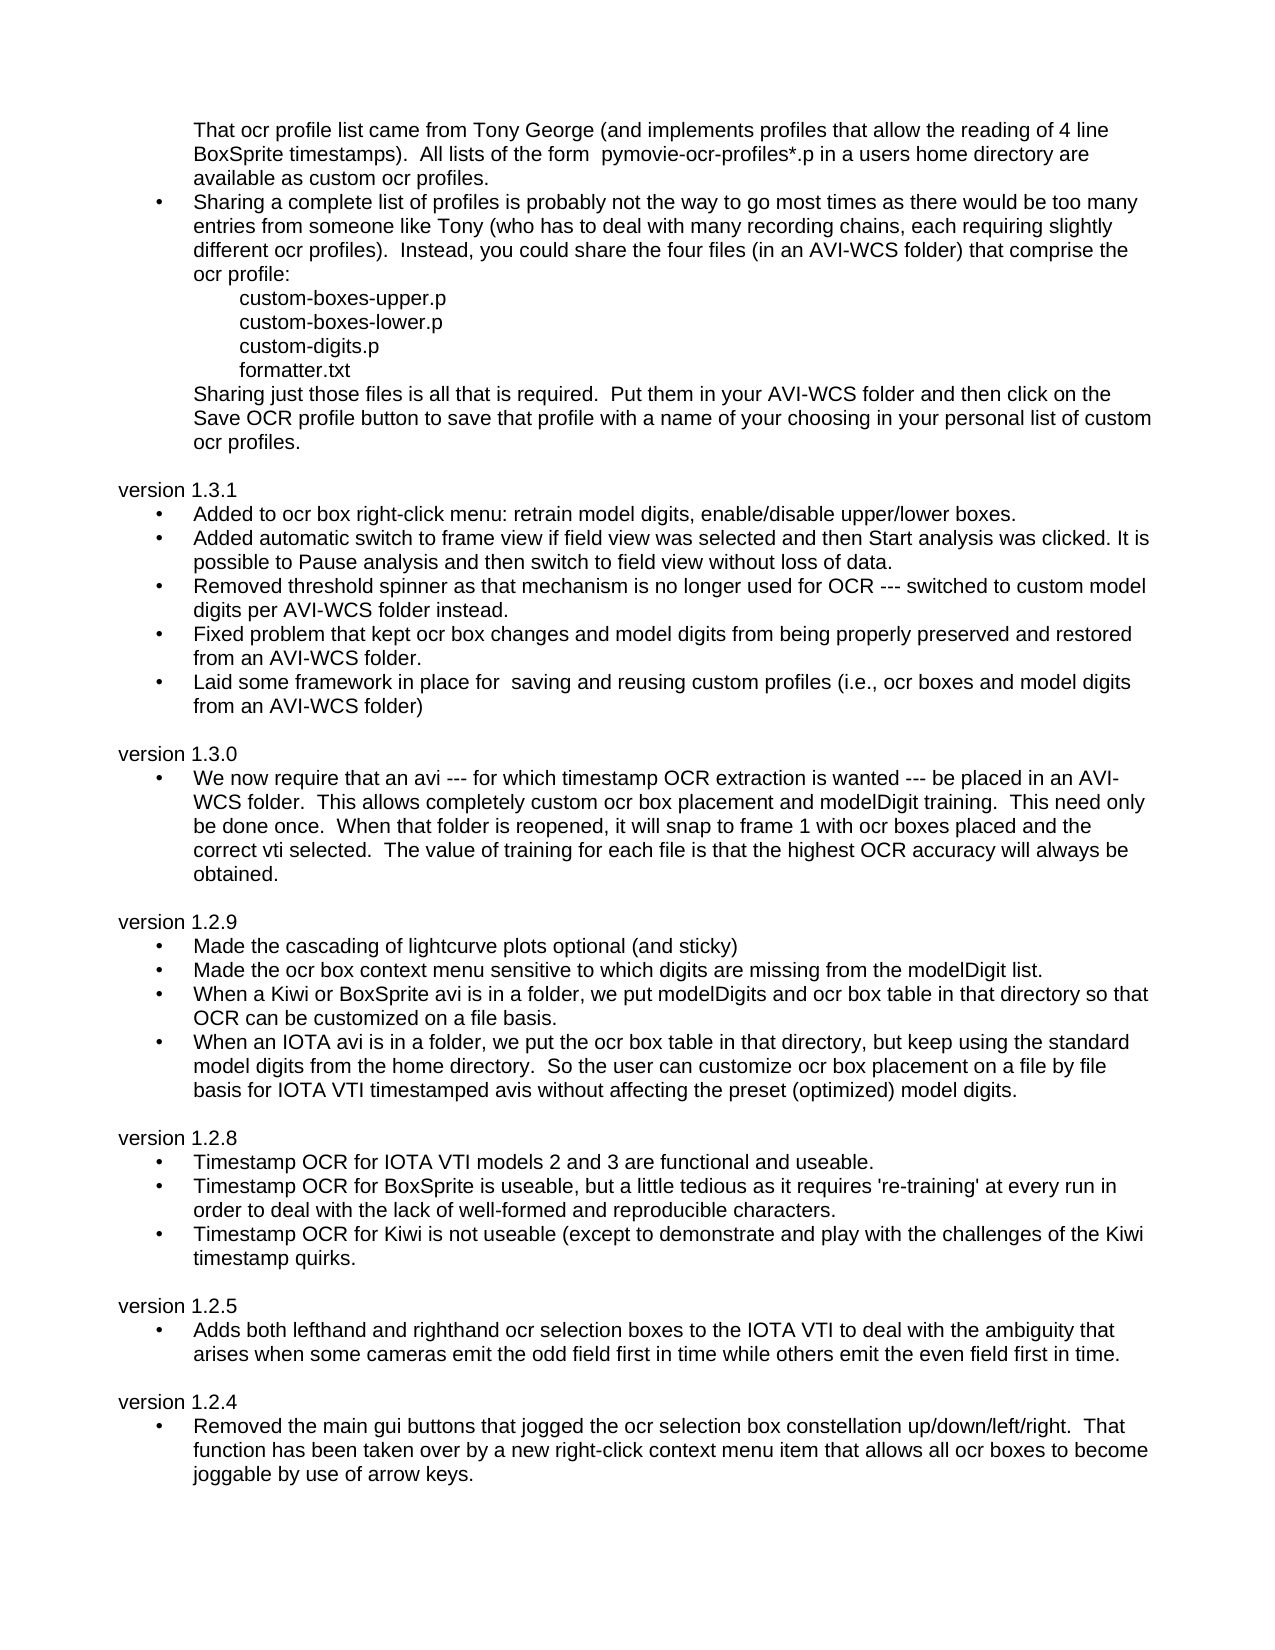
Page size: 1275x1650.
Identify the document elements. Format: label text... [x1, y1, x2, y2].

list That ocr profile list came from Tony George (and implements profiles that allow the reading of 4 line BoxSprite timestamps). All lists of the form pymovie-ocr-profiles*.p in a users home directory are available as custom ocr profiles. [156, 118, 1157, 190]
list Timestamp OCR for BoxSprite is useable, but a little tedious as it requires 're-training' at every run in order to deal with the lack of well-formed and reproducible characters. [156, 1173, 1157, 1222]
list Sharing a complete list of profiles is probably not the way to go most times as there would be too many entries from someone like Tony (who has to deal with many recording chains, each requiring slightly different ocr profiles). Instead, you could share the four files (in an AVI-WCS folder) that comprise the ocr profile: custom-boxes-upper.p custom-boxes-lower.p custom-digits.p formatter.txt Sharing just those files is all that is required. Put them in your AVI-WCS folder and then click on the Save OCR profile button to save that profile with a name of your choosing in your personal list of custom ocr profiles. [156, 190, 1157, 454]
list When an IOTA avi is in a folder, we put the ocr box table in that directory, but keep using the standard model digits from the home directory. So the user can customize ocr box placement on a file by file basis for IOTA VTI timestamped avis without affecting the preset (optimized) model digits. [156, 1029, 1157, 1126]
text version 1.2.4 [118, 1389, 1157, 1413]
list Added automatic switch to frame view if field view was selected and then Start analysis was clicked. It is possible to Pause analysis and then switch to field view without loss of data. [156, 526, 1157, 574]
list We now require that an avi --- for which timestamp OCR extraction is wanted --- be placed in an AVI-WCS folder. This allows completely custom ocr box placement and modelDigit training. This need only be done once. When that folder is reopened, it will snap to frame 1 with ocr boxes placed and the correct vti selected. The value of training for each file is that the highest OCR accuracy will always be obtained. [156, 766, 1157, 909]
list Removed the main gui buttons that jogged the ocr selection box constellation up/down/left/right. That function has been taken over by a new right-click context menu item that allows all ocr boxes to become joggable by use of arrow keys. [156, 1413, 1157, 1485]
list Removed threshold spinner as that mechanism is no longer used for OCR --- switched to custom model digits per AVI-WCS folder instead. [156, 574, 1157, 622]
list When a Kiwi or BoxSprite avi is in a folder, we put modelDigits and ocr box table in that directory so that OCR can be customized on a file basis. [156, 982, 1157, 1029]
list Made the ocr box context menu sensitive to which digits are missing from the modelDigit list. [156, 957, 1157, 982]
text version 1.2.9 [118, 909, 1157, 933]
list Laid some framework in place for saving and reusing custom profiles (i.e., ocr boxes and model digits from an AVI-WCS folder) [156, 670, 1157, 742]
list Timestamp OCR for IOTA VTI models 2 and 3 are functional and useable. [156, 1149, 1157, 1173]
list Fixed problem that kept ocr box changes and model digits from being properly preserved and restored from an AVI-WCS folder. [156, 622, 1157, 670]
text version 1.3.1 [118, 478, 1157, 502]
text version 1.2.5 [118, 1293, 1157, 1317]
list Made the cascading of lightcurve plots optional (and sticky) [156, 933, 1157, 957]
list Adds both lefthand and righthand ocr selection boxes to the IOTA VTI to deal with the ambiguity that arises when some cameras emit the odd field first in time while others emit the even field first in time. [156, 1317, 1157, 1389]
list Timestamp OCR for Kiwi is not useable (except to demonstrate and play with the challenges of the Kiwi timestamp quirks. [156, 1222, 1157, 1293]
list Added to ocr box right-click menu: retrain model digits, enable/disable upper/lower boxes. [156, 502, 1157, 526]
text version 1.3.0 [118, 742, 1157, 766]
text version 1.2.8 [118, 1126, 1157, 1149]
